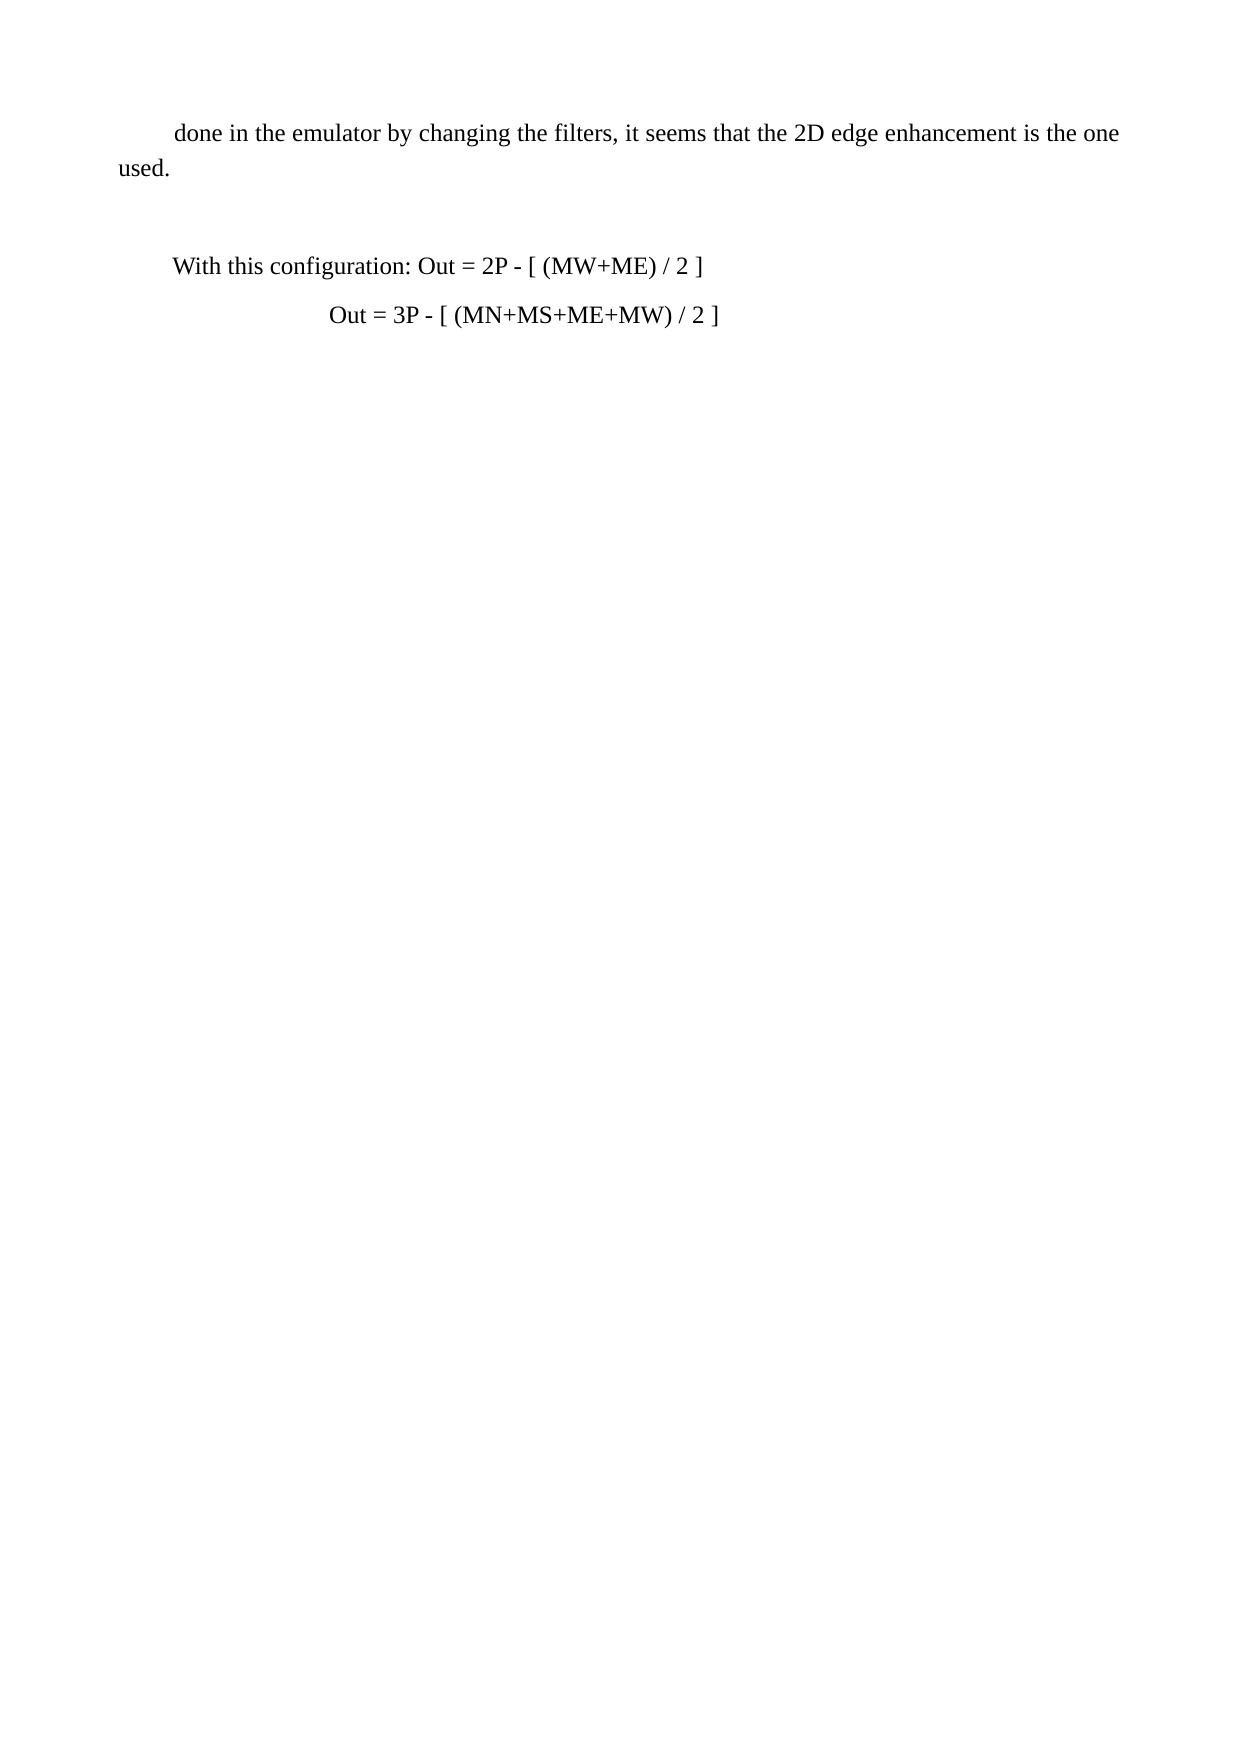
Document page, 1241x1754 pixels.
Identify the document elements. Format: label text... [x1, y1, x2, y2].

text done in the emulator by changing the filters, it seems that the 2D edge enhancement is the one used. [118, 118, 1122, 181]
text Out = 3P - [ (MN+MS+ME+MW) / 2 ] [118, 300, 1122, 328]
text With this configuration: Out = 2P - [ (MW+ME) / 2 ] [118, 251, 1122, 279]
